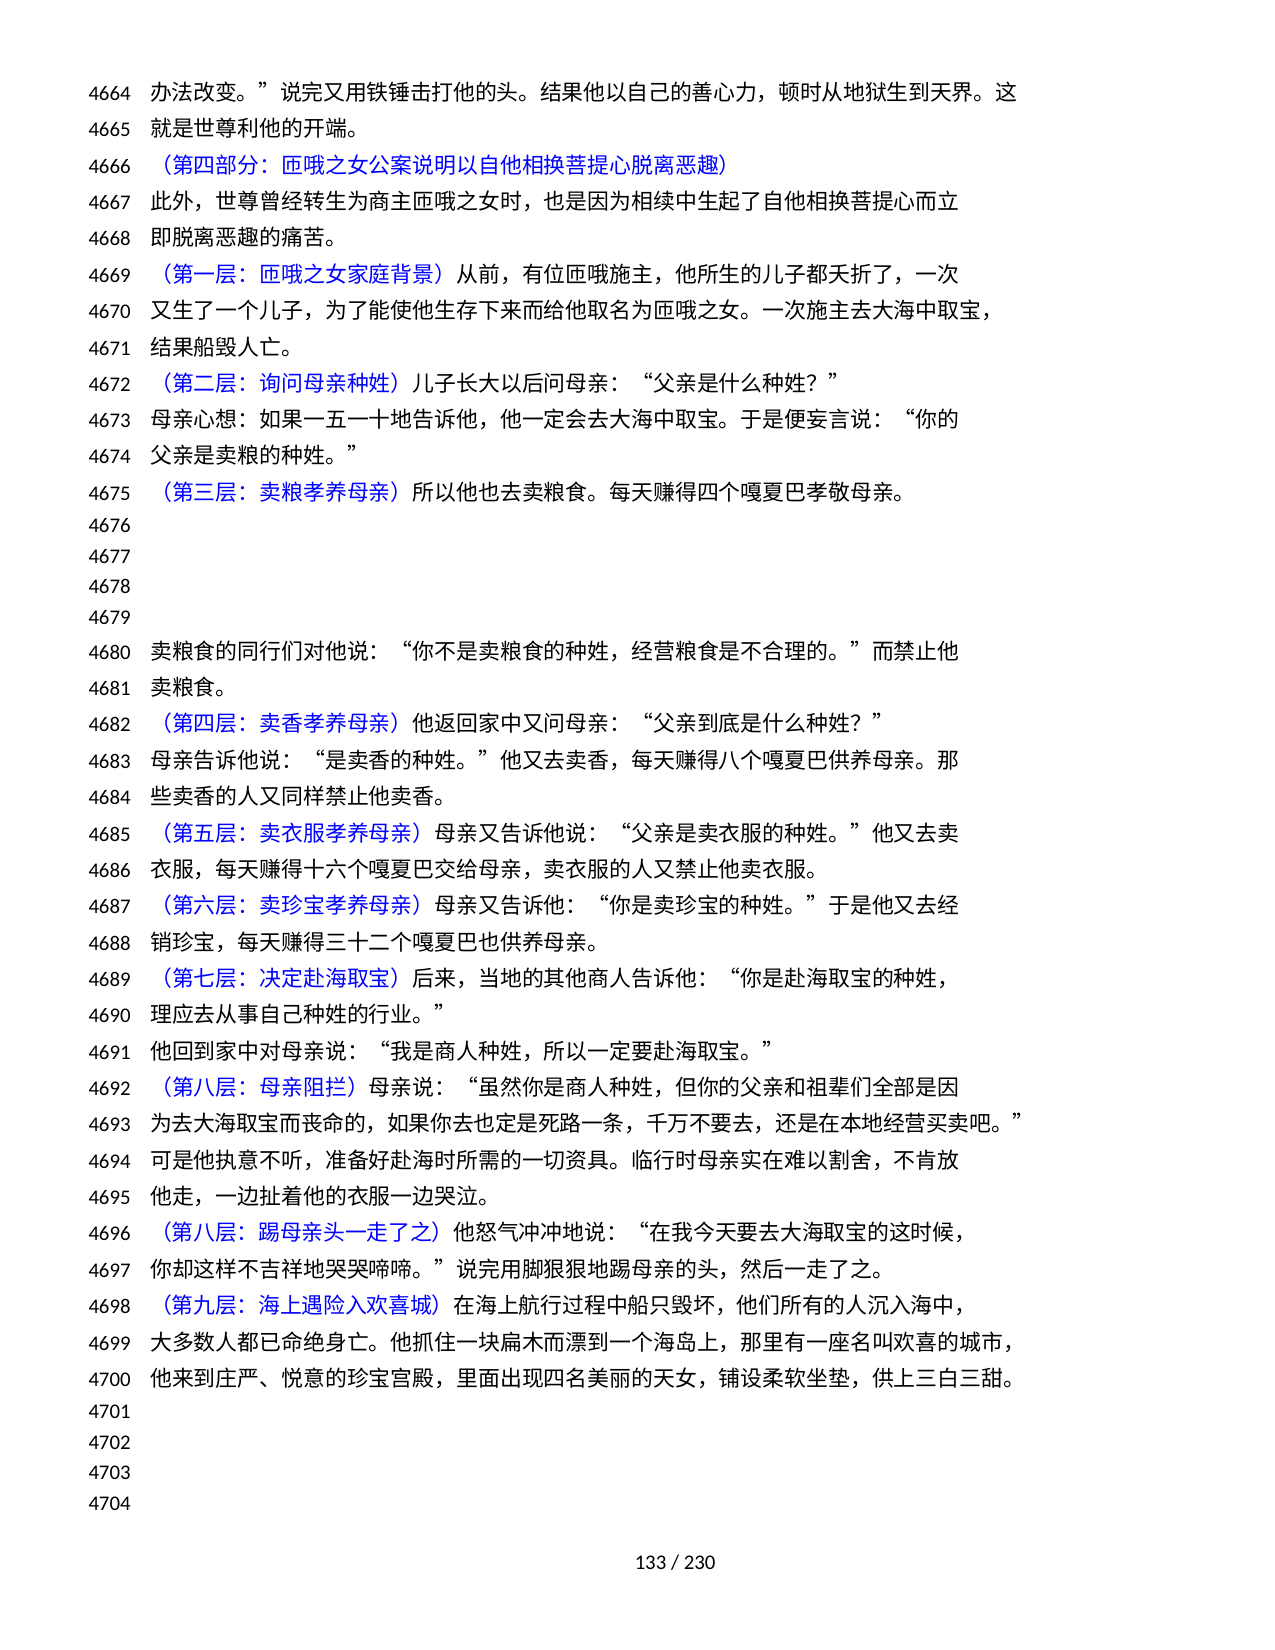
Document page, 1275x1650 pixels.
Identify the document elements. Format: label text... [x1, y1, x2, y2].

text （第九层：海上遇险入欢喜城）在海上航行过程中船只毁坏，他们所有的人沉入海中， [150, 1288, 1200, 1320]
text 理应去从事自己种姓的行业。” [150, 997, 1200, 1029]
text 结果船毁人亡。 [150, 329, 1200, 361]
text 就是世尊利他的开端。 [150, 111, 1200, 143]
text 些卖香的人又同样禁止他卖香。 [150, 779, 1200, 811]
text 你却这样不吉祥地哭哭啼啼。”说完用脚狠狠地踢母亲的头，然后一走了之。 [150, 1252, 1200, 1283]
text 衣服，每天赚得十六个嘎夏巴交给母亲，卖衣服的人又禁止他卖衣服。 [150, 852, 1200, 883]
text 他走，一边扯着他的衣服一边哭泣。 [150, 1179, 1200, 1211]
text （第一层：匝哦之女家庭背景）从前，有位匝哦施主，他所生的儿子都夭折了，一次 [150, 257, 1200, 288]
text （第四部分：匝哦之女公案说明以自他相换菩提心脱离恶趣） [150, 148, 1200, 179]
text 母亲心想：如果一五一十地告诉他，他一定会去大海中取宝。于是便妄言说：“你的 [150, 402, 1200, 434]
text 父亲是卖粮的种姓。” [150, 438, 1200, 470]
text 此外，世尊曾经转生为商主匝哦之女时，也是因为相续中生起了自他相换菩提心而立 [150, 184, 1200, 216]
text 他来到庄严、悦意的珍宝宫殿，里面出现四名美丽的天女，铺设柔软坐垫，供上三白三甜。 [150, 1361, 1200, 1392]
text （第八层：母亲阻拦）母亲说：“虽然你是商人种姓，但你的父亲和祖辈们全部是因 [150, 1070, 1200, 1102]
text （第七层：决定赴海取宝）后来，当地的其他商人告诉他：“你是赴海取宝的种姓， [150, 961, 1200, 993]
text （第六层：卖珍宝孝养母亲）母亲又告诉他：“你是卖珍宝的种姓。”于是他又去经 [150, 888, 1200, 920]
text 销珍宝，每天赚得三十二个嘎夏巴也供养母亲。 [150, 924, 1200, 956]
text 他回到家中对母亲说：“我是商人种姓，所以一定要赴海取宝。” [150, 1034, 1200, 1065]
text 母亲告诉他说：“是卖香的种姓。”他又去卖香，每天赚得八个嘎夏巴供养母亲。那 [150, 743, 1200, 774]
text （第五层：卖衣服孝养母亲）母亲又告诉他说：“父亲是卖衣服的种姓。”他又去卖 [150, 816, 1200, 847]
text 办法改变。”说完又用铁锤击打他的头。结果他以自己的善心力，顿时从地狱生到天界。这 [150, 75, 1200, 107]
text 大多数人都已命绝身亡。他抓住一块扁木而漂到一个海岛上，那里有一座名叫欢喜的城市， [150, 1324, 1200, 1356]
text 又生了一个儿子，为了能使他生存下来而给他取名为匝哦之女。一次施主去大海中取宝， [150, 293, 1200, 325]
text （第八层：踢母亲头一走了之）他怒气冲冲地说：“在我今天要去大海取宝的这时候， [150, 1215, 1200, 1247]
text 卖粮食。 [150, 670, 1200, 702]
text （第二层：询问母亲种姓）儿子长大以后问母亲：“父亲是什么种姓？” [150, 366, 1200, 397]
text 卖粮食的同行们对他说：“你不是卖粮食的种姓，经营粮食是不合理的。”而禁止他 [150, 634, 1200, 665]
text 即脱离恶趣的痛苦。 [150, 220, 1200, 252]
text 可是他执意不听，准备好赴海时所需的一切资具。临行时母亲实在难以割舍，不肯放 [150, 1143, 1200, 1174]
text （第四层：卖香孝养母亲）他返回家中又问母亲：“父亲到底是什么种姓？” [150, 706, 1200, 738]
text 为去大海取宝而丧命的，如果你去也定是死路一条，千万不要去，还是在本地经营买卖吧。” [150, 1106, 1200, 1138]
text （第三层：卖粮孝养母亲）所以他也去卖粮食。每天赚得四个嘎夏巴孝敬母亲。 [150, 475, 1200, 507]
